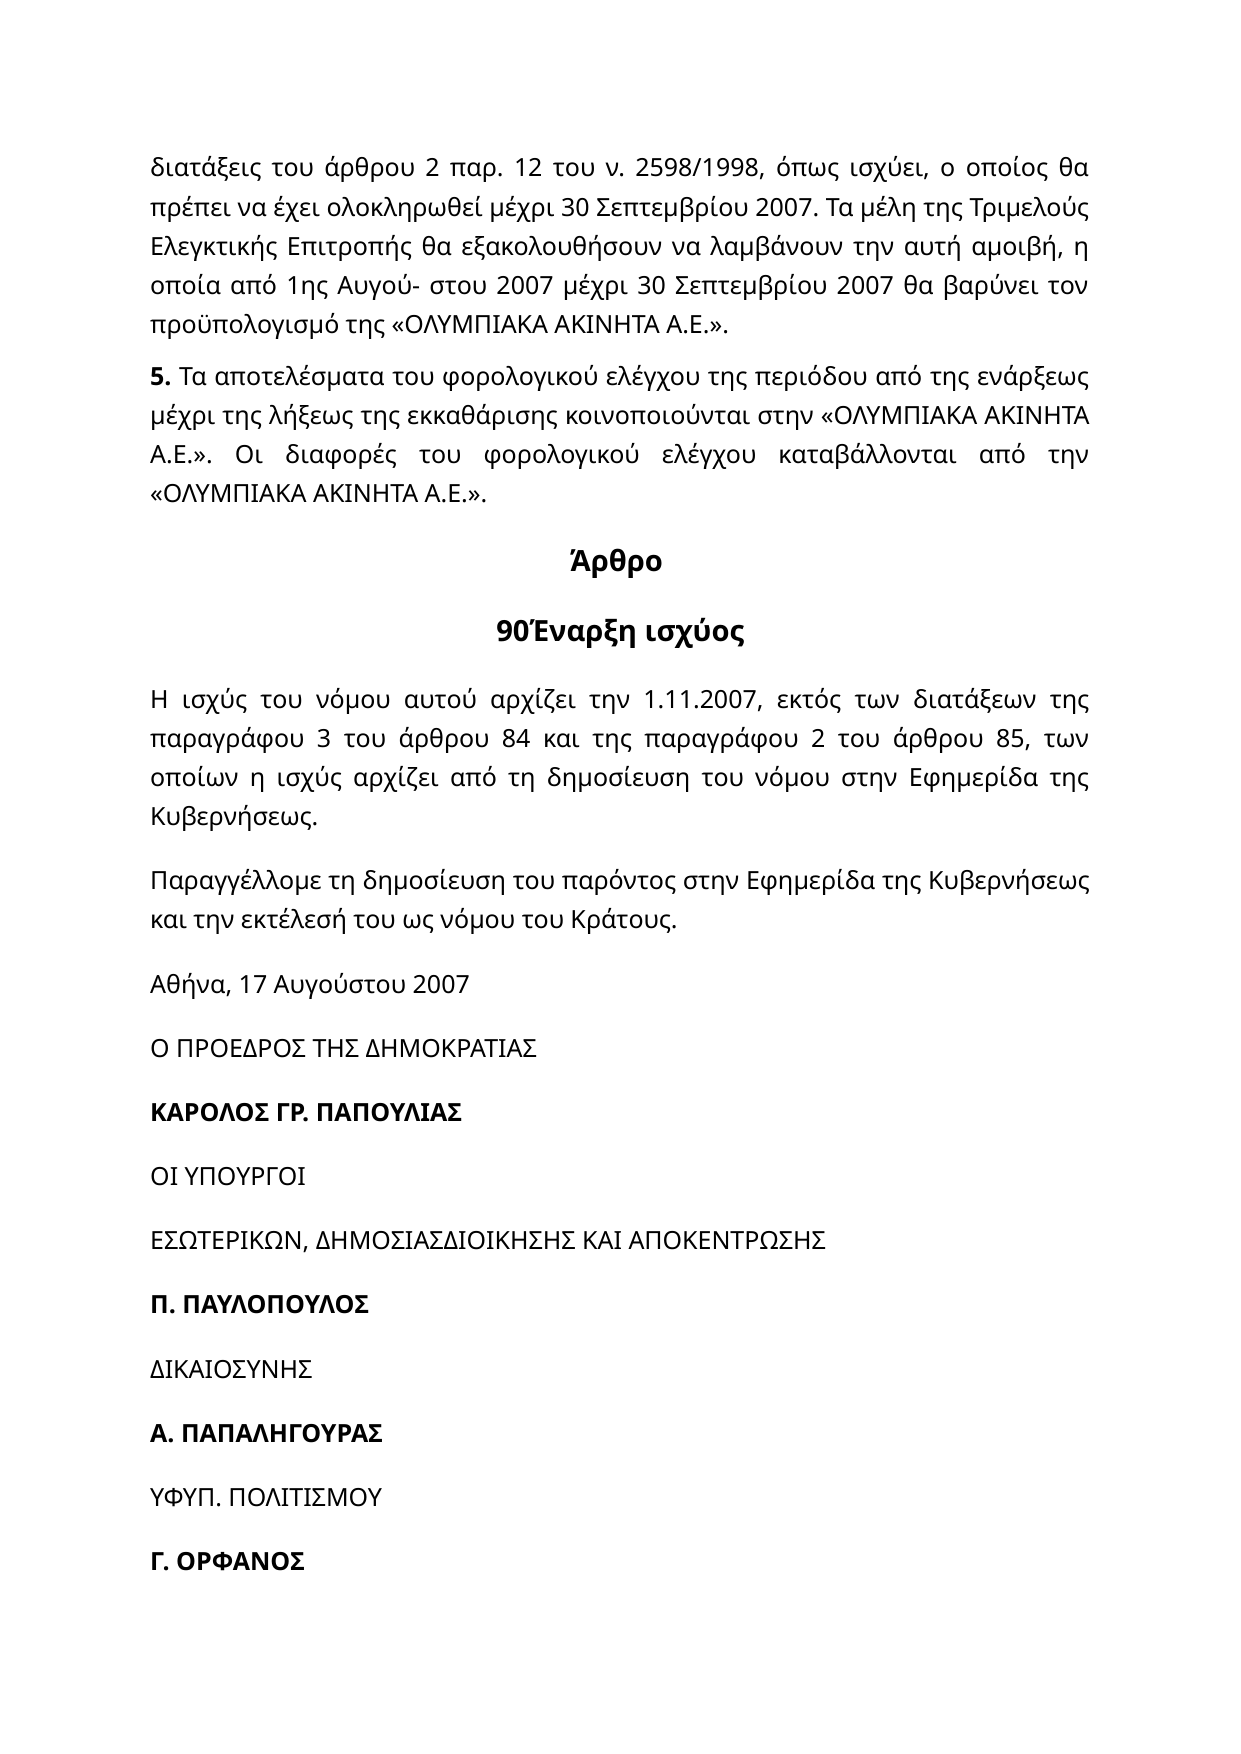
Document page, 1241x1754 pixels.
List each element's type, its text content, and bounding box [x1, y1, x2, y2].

text ΕΣΩΤΕΡΙΚΩΝ, ΔΗΜΟΣΙΑΣΔΙΟΙΚΗΣΗΣ ΚΑΙ ΑΠΟΚΕΝΤΡΩΣΗΣ [150, 1223, 1090, 1257]
text ΚΑΡΟΛΟΣ ΓΡ. ΠΑΠΟΥΛΙΑΣ [150, 1094, 1090, 1129]
text Γ. ΟΡΦΑΝΟΣ [150, 1544, 1090, 1578]
subtitle Άρθρο [150, 540, 1090, 580]
text Παραγγέλλομε τη δημοσίευση του παρόντος στην Εφημερίδα της Κυβερνήσεως και την εκτέλεσή του ως νόμου του Κράτους. [150, 863, 1090, 936]
text ΥΦΥΠ. ΠΟΛΙΤΙΣΜΟΥ [150, 1479, 1090, 1514]
text 5. Τα αποτελέσματα του φορολογικού ελέγχου της περιόδου από της ενάρξεως μέχρι της λήξεως της εκκαθάρισης κοινοποιούνται στην «ΟΛΥΜΠΙΑΚΑ ΑΚΙΝΗΤΑ Α.Ε.». Οι διαφορές του φορολογικού ελέγχου καταβάλλονται από την «ΟΛΥΜΠΙΑΚΑ ΑΚΙΝΗΤΑ Α.Ε.». [150, 358, 1090, 510]
text Η ισχύς του νόμου αυτού αρχίζει την 1.11.2007, εκτός των διατάξεων της παραγράφου 3 του άρθρου 84 και της παραγράφου 2 του άρθρου 85, των οποίων η ισχύς αρχίζει από τη δημοσίευση του νόμου στην Εφημερίδα της Κυβερνήσεως. [150, 681, 1090, 833]
text ΔΙΚΑΙΟΣΥΝΗΣ [150, 1351, 1090, 1385]
text Π. ΠΑΥΛΟΠΟΥΛΟΣ [150, 1287, 1090, 1321]
text ΟΙ ΥΠΟΥΡΓΟΙ [150, 1159, 1090, 1193]
text διατάξεις του άρθρου 2 παρ. 12 του ν. 2598/1998, όπως ισχύει, ο οποίος θα πρέπει να έχει ολοκληρωθεί μέχρι 30 Σεπτεμβρίου 2007. Τα μέλη της Τριμελούς Ελεγκτικής Επιτροπής θα εξακολουθήσουν να λαμβάνουν την αυτή αμοιβή, η οποία από 1ης Αυγού- στου 2007 μέχρι 30 Σεπτεμβρίου 2007 θα βαρύνει τον προϋπολογισμό της «ΟΛΥΜΠΙΑΚΑ ΑΚΙΝΗΤΑ Α.Ε.». [150, 150, 1090, 341]
subtitle 90Έναρξη ισχύος [150, 611, 1090, 650]
text Ο ΠΡΟΕΔΡΟΣ ΤΗΣ ΔΗΜΟΚΡΑΤΙΑΣ [150, 1030, 1090, 1064]
text Αθήνα, 17 Αυγούστου 2007 [150, 966, 1090, 1000]
text Α. ΠΑΠΑΛΗΓΟΥΡΑΣ [150, 1415, 1090, 1449]
